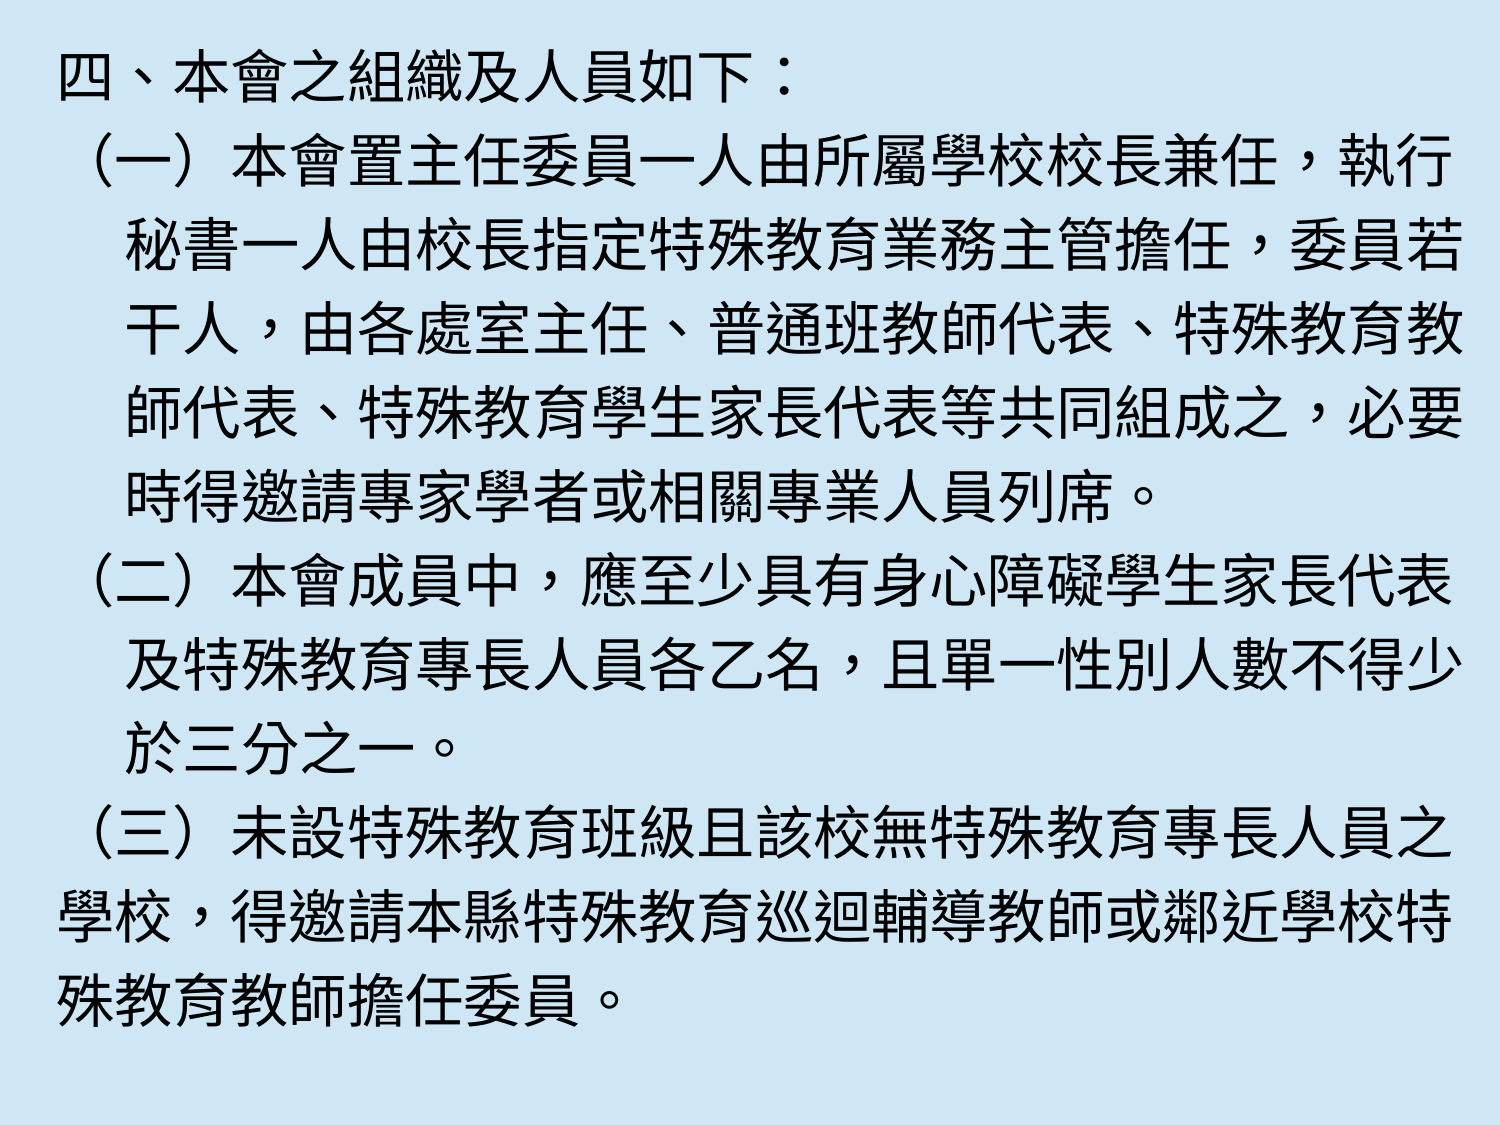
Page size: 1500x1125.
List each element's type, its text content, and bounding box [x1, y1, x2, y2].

text_box 四、本會之組織及人員如下： （一）本會置主任委員一人由所屬學校校長兼任，執行秘書一人由校長指定特殊教育業務主管擔任，委員若干人，由各處室主任、普通班教師代表、特殊教育教師代表、特殊教育學生家長代表等共同組成之，必要時得邀請專家學者或相關專業人員列席。 （二）本會成員中，應至少具有身心障礙學生家長代表及特殊教育專長人員各乙名，且單一性別人數不得少於三分之一。 （三）未設特殊教育班級且該校無特殊教育專長人員之學校，得邀請本縣特殊教育巡迴輔導教師或鄰近學校特殊教育教師擔任委員。 [41, 19, 1483, 1042]
